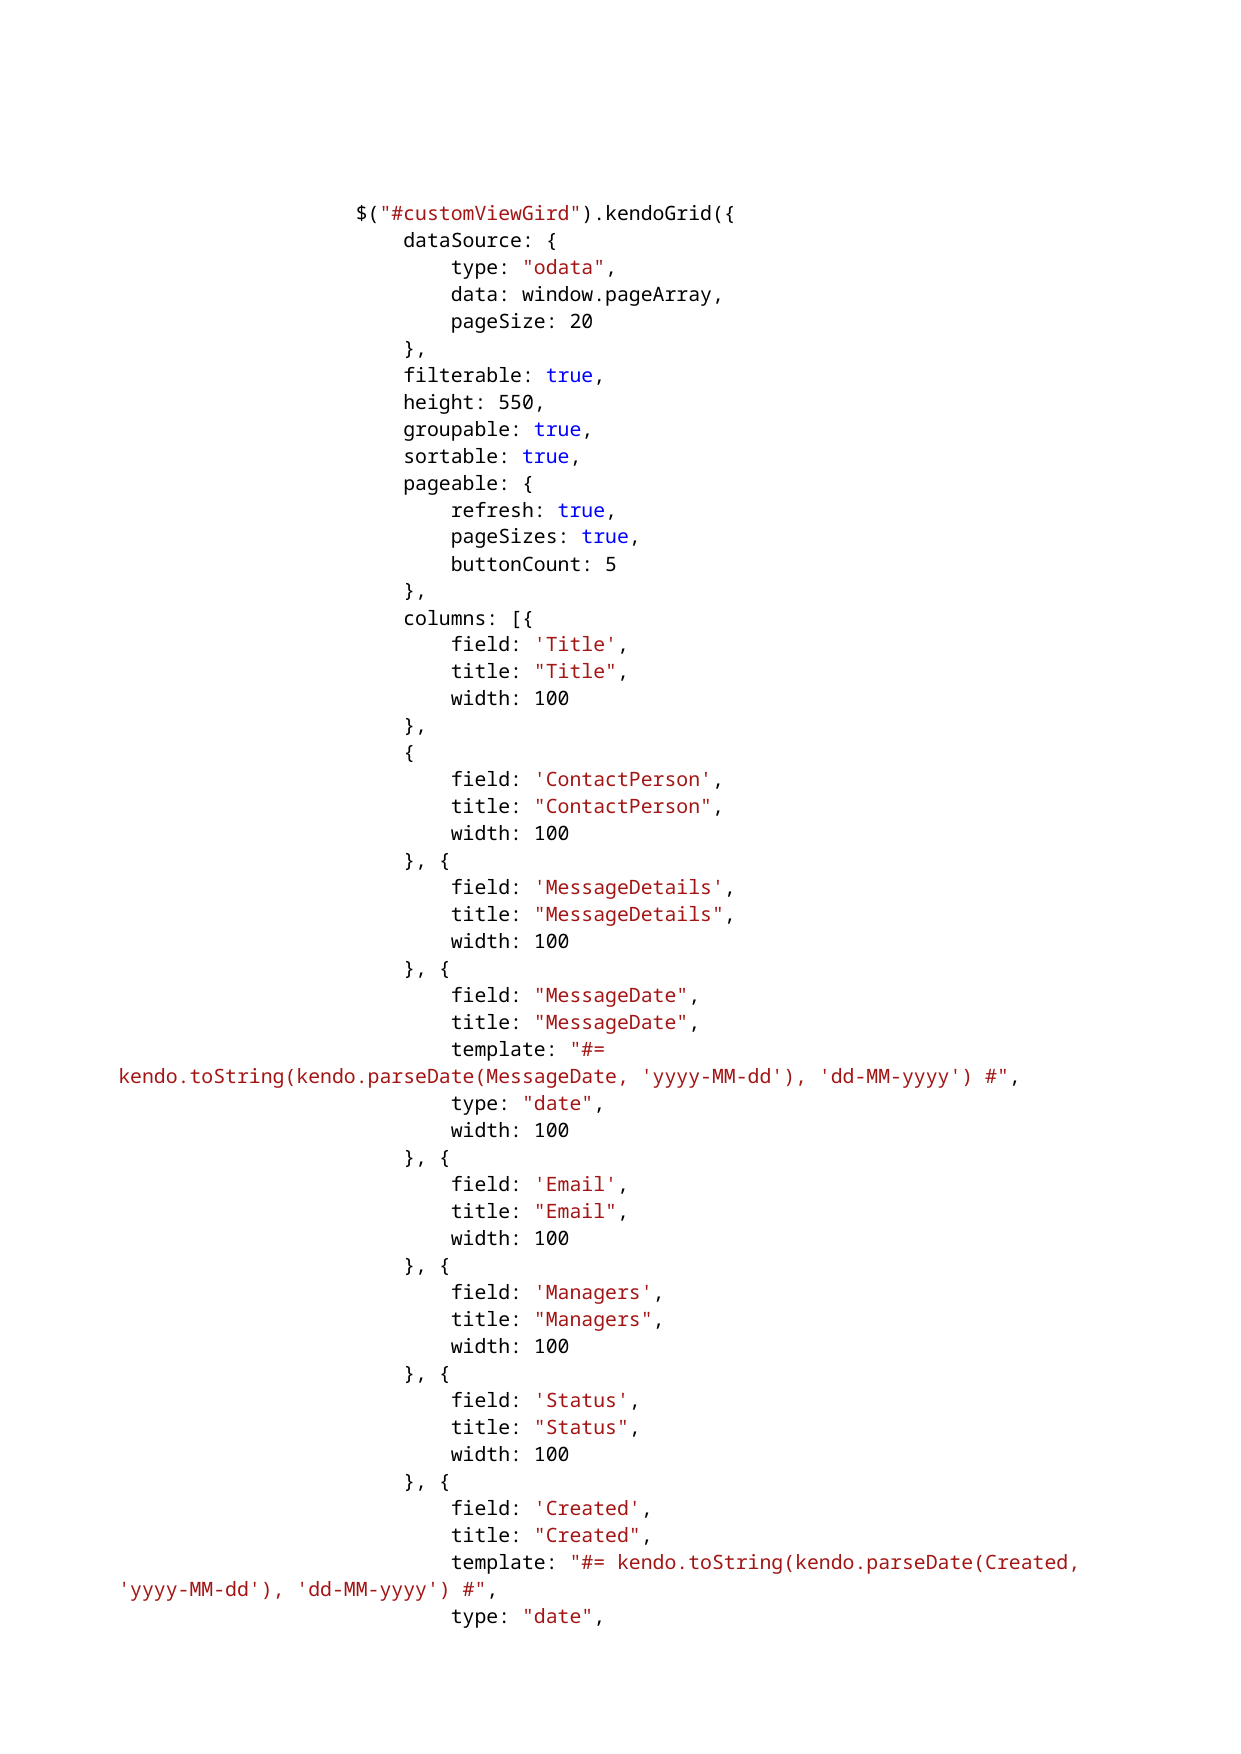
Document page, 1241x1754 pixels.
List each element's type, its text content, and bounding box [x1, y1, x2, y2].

text field: 'Status', [118, 1386, 1122, 1413]
text field: 'Created', [118, 1494, 1122, 1521]
text }, [118, 712, 1122, 739]
text }, [118, 334, 1122, 361]
text field: 'MessageDetails', [118, 873, 1122, 901]
text width: 100 [118, 1332, 1122, 1359]
text field: "MessageDate", [118, 981, 1122, 1008]
text title: "Email", [118, 1197, 1122, 1224]
text title: "Title", [118, 658, 1122, 685]
text width: 100 [118, 927, 1122, 954]
text width: 100 [118, 1224, 1122, 1251]
text groupable: true, [118, 415, 1122, 442]
text height: 550, [118, 388, 1122, 415]
text refresh: true, [118, 496, 1122, 523]
text }, { [118, 1467, 1122, 1494]
text title: "MessageDetails", [118, 901, 1122, 927]
text }, { [118, 954, 1122, 981]
text buttonCount: 5 [118, 550, 1122, 577]
text }, { [118, 847, 1122, 873]
text columns: [{ [118, 604, 1122, 631]
text width: 100 [118, 1116, 1122, 1143]
text type: "date", [118, 1089, 1122, 1116]
text pageable: { [118, 469, 1122, 496]
text field: 'ContactPerson', [118, 766, 1122, 793]
text title: "MessageDate", [118, 1008, 1122, 1035]
text width: 100 [118, 819, 1122, 847]
text title: "Status", [118, 1413, 1122, 1440]
text { [118, 739, 1122, 766]
text sortable: true, [118, 442, 1122, 469]
text template: "#= kendo.toString(kendo.parseDate(Created, 'yyyy-MM-dd'), 'dd-MM-yyyy') #", [118, 1548, 1122, 1602]
text field: 'Title', [118, 631, 1122, 658]
text width: 100 [118, 1440, 1122, 1467]
text title: "Managers", [118, 1305, 1122, 1332]
text $("#customViewGird").kendoGrid({ [118, 199, 1122, 226]
text width: 100 [118, 685, 1122, 712]
text filterable: true, [118, 361, 1122, 388]
text }, { [118, 1251, 1122, 1278]
text dataSource: { [118, 226, 1122, 253]
text }, { [118, 1143, 1122, 1170]
text type: "date", [118, 1602, 1122, 1629]
text title: "Created", [118, 1521, 1122, 1548]
text field: 'Email', [118, 1170, 1122, 1197]
text data: window.pageArray, [118, 280, 1122, 307]
text }, [118, 577, 1122, 604]
text pageSize: 20 [118, 307, 1122, 334]
text template: "#= kendo.toString(kendo.parseDate(MessageDate, 'yyyy-MM-dd'), 'dd-MM-yyyy') #", [118, 1035, 1122, 1089]
text type: "odata", [118, 253, 1122, 280]
text field: 'Managers', [118, 1278, 1122, 1305]
text title: "ContactPerson", [118, 793, 1122, 819]
text pageSizes: true, [118, 523, 1122, 550]
text }, { [118, 1359, 1122, 1386]
